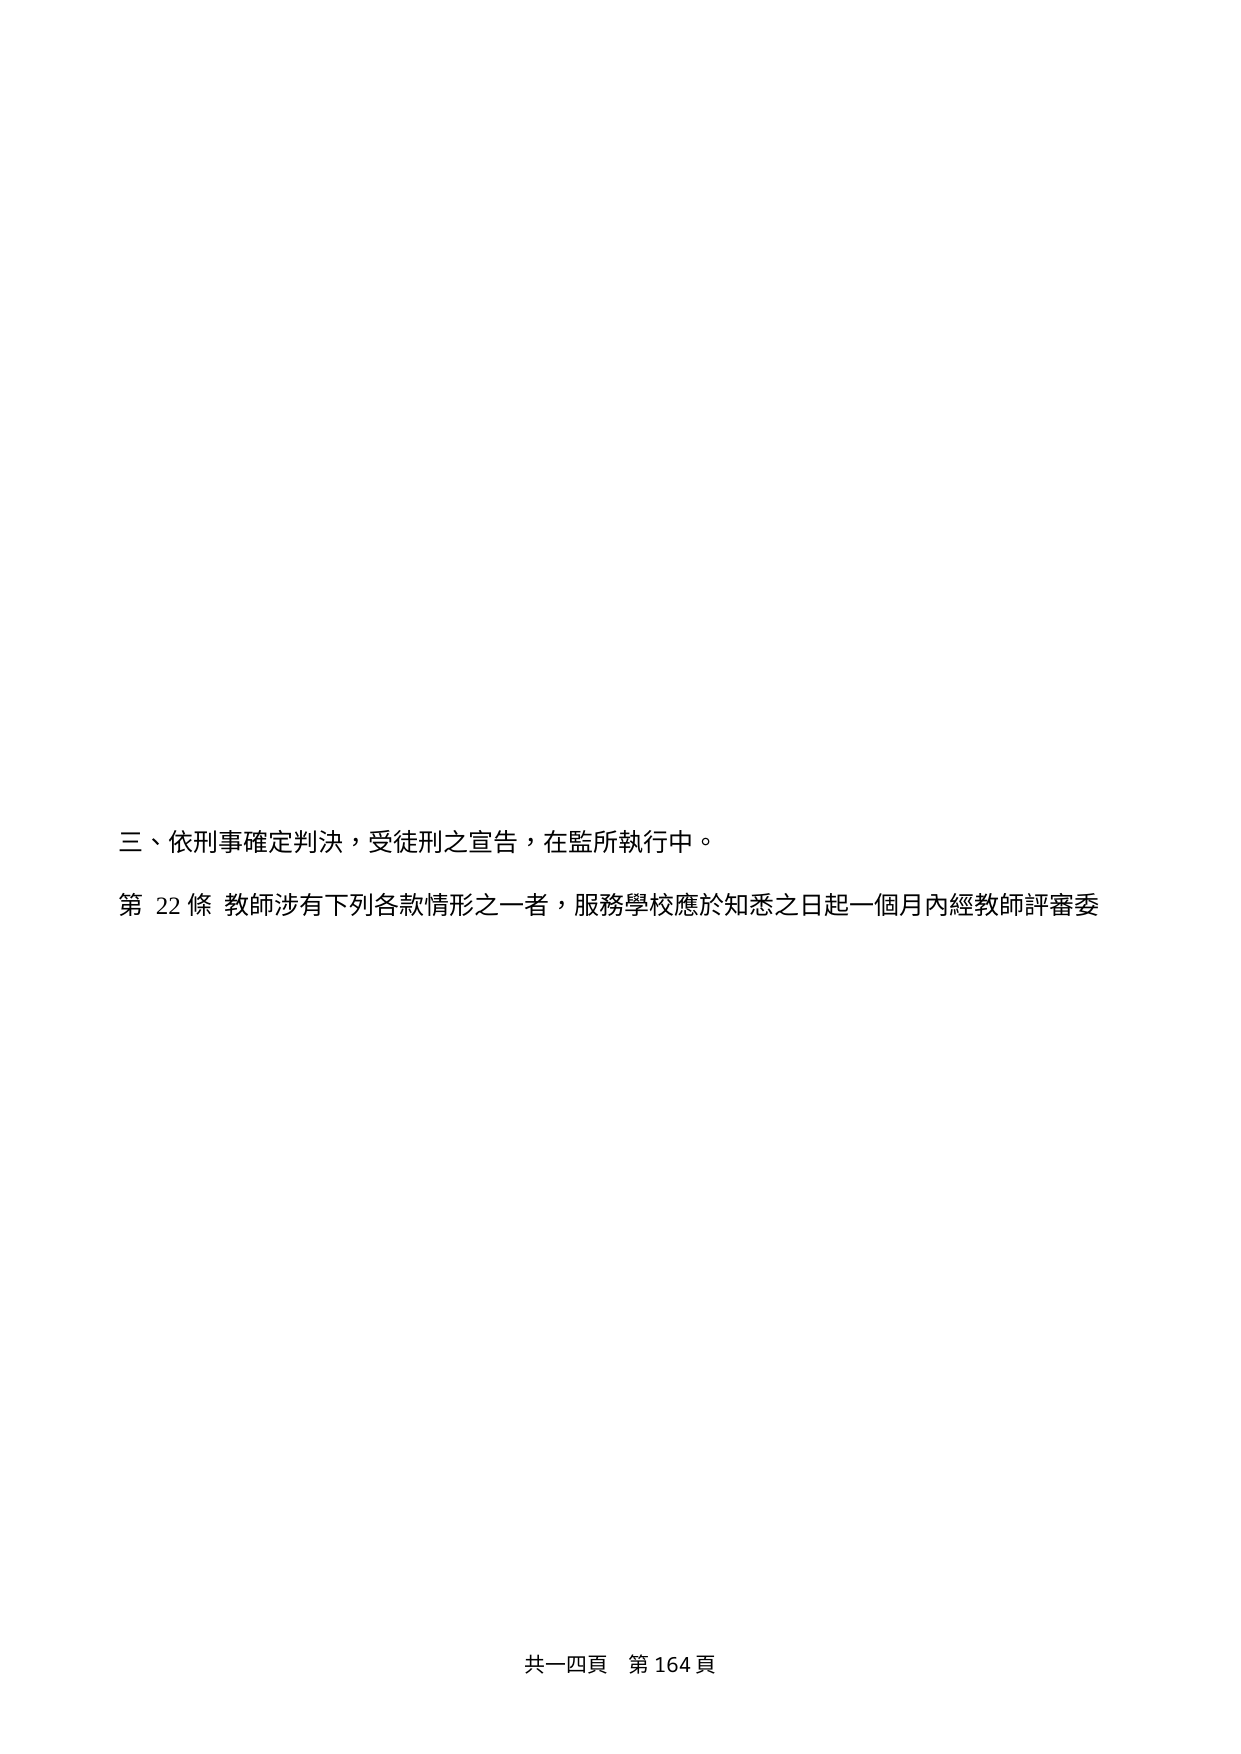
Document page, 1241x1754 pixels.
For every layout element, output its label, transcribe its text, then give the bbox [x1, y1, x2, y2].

text 三、依刑事確定判決，受徒刑之宣告，在監所執行中。 [118, 799, 1122, 862]
text 第 22 條 教師涉有下列各款情形之一者，服務學校應於知悉之日起一個月內經教師評審委 [118, 862, 1122, 924]
